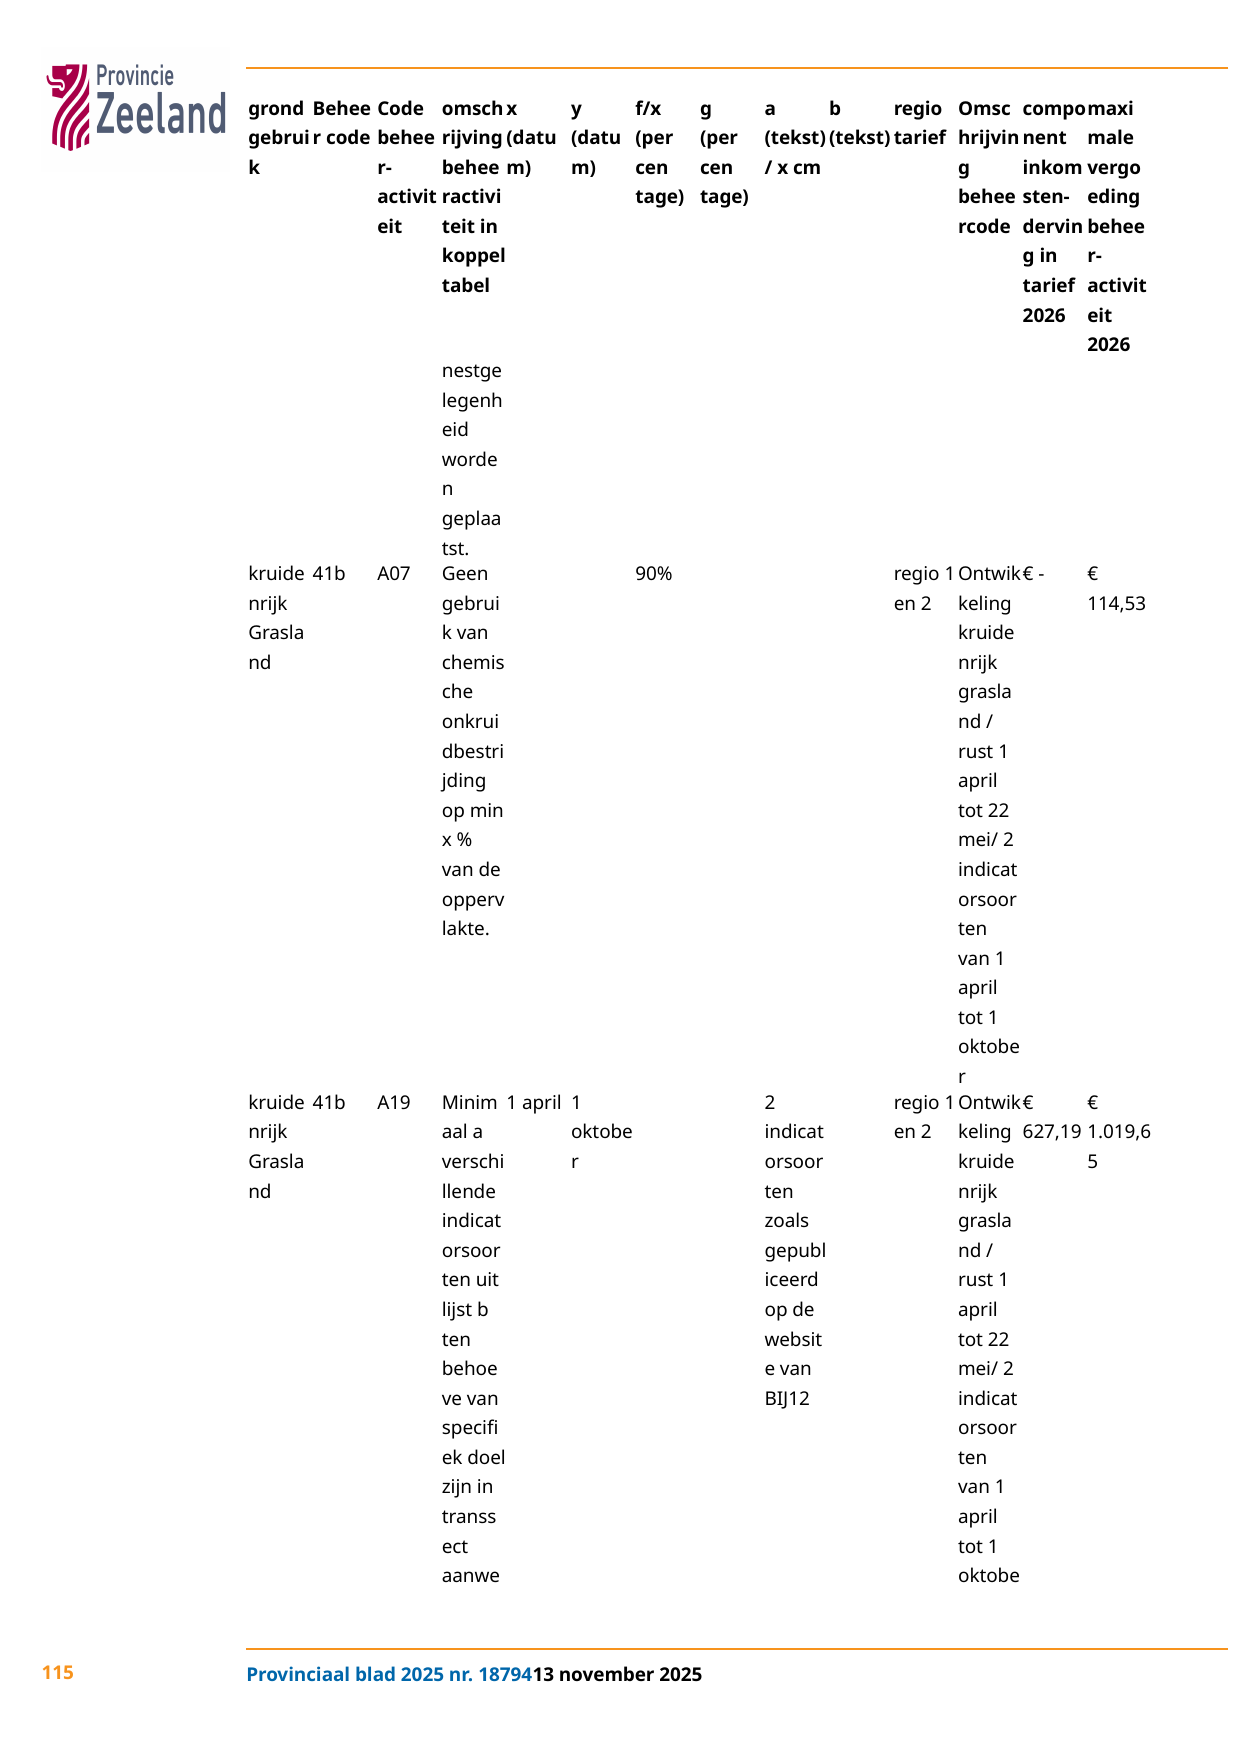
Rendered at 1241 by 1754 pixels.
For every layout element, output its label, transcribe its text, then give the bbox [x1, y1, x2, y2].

table_cell [700, 1089, 764, 1588]
table_cell Geen gebruik van chemische onkruidbestrijding op min x % van de oppervlakte. [442, 560, 506, 1089]
table_cell [894, 357, 958, 560]
picture [41, 47, 231, 172]
table_header Omschrijving beheercode [958, 95, 1022, 357]
table_cell kruidenrijk Grasland [248, 560, 312, 1089]
table_cell [700, 560, 764, 1089]
table_cell [313, 357, 377, 560]
table_cell € 114,53 [1087, 560, 1152, 1089]
table_cell A19 [377, 1089, 442, 1588]
table_cell Ontwikkeling kruidenrijk grasland / rust 1 april tot 22 mei/ 2 indicatorsoorten van 1 april tot 1 oktobe [958, 1089, 1022, 1588]
table_cell [700, 357, 764, 560]
table_cell Ontwikkeling kruidenrijk grasland / rust 1 april tot 22 mei/ 2 indicatorsoorten van 1 april tot 1 oktober [958, 560, 1022, 1089]
table_header maximale vergoeding beheer-activiteit 2026 [1087, 95, 1152, 357]
table_cell 2 indicatorsoorten zoals gepubliceerd op de website van BIJ12 [764, 1089, 829, 1588]
table_cell 41b [313, 1089, 377, 1588]
table_header regio tarief [894, 95, 958, 357]
table_cell regio 1 en 2 [894, 1089, 958, 1588]
table_header f/x (per cen tage) [635, 95, 700, 357]
table_cell € - [1023, 560, 1087, 1089]
table_cell [1023, 357, 1087, 560]
table_cell 1 oktober [571, 1089, 635, 1588]
table_cell [829, 1089, 893, 1588]
table_cell 41b [313, 560, 377, 1089]
table_cell Minimaal a verschillende indicatorsoorten uit lijst b ten behoeve van specifiek doel zijn in transsect aanwe [442, 1089, 506, 1588]
table_cell kruidenrijk Grasland [248, 1089, 312, 1588]
table_header Code beheer-activiteit [377, 95, 442, 357]
table_header y (datum) [571, 95, 635, 357]
table_cell regio 1 en 2 [894, 560, 958, 1089]
table_header component inkomsten-derving in tarief 2026 [1023, 95, 1087, 357]
table_cell [571, 357, 635, 560]
table_header Beheer code [313, 95, 377, 357]
table_header x (datum) [506, 95, 571, 357]
table_header omschrijving beheeractiviteit in koppeltabel [442, 95, 506, 357]
table_header a (tekst) / x cm [764, 95, 829, 357]
table_cell A07 [377, 560, 442, 1089]
table_cell € 627,19 [1023, 1089, 1087, 1588]
table_cell [829, 560, 893, 1089]
table_cell [571, 560, 635, 1089]
table_cell € 1.019,65 [1087, 1089, 1152, 1588]
table_cell nestgelegenheid worden geplaatst. [442, 357, 506, 560]
table_cell [248, 357, 312, 560]
table_cell [764, 560, 829, 1089]
table_cell 1 april [506, 1089, 571, 1588]
table_cell [506, 357, 571, 560]
table_cell [1087, 357, 1152, 560]
table_header g (per cen tage) [700, 95, 764, 357]
table_cell 90% [635, 560, 700, 1089]
table_cell [506, 560, 571, 1089]
table_cell [764, 357, 829, 560]
table_cell [635, 1089, 700, 1588]
table_cell [829, 357, 893, 560]
table_cell [635, 357, 700, 560]
table_header b (tekst) [829, 95, 893, 357]
table_cell [377, 357, 442, 560]
table_header grond gebruik [248, 95, 312, 357]
table_cell [958, 357, 1022, 560]
